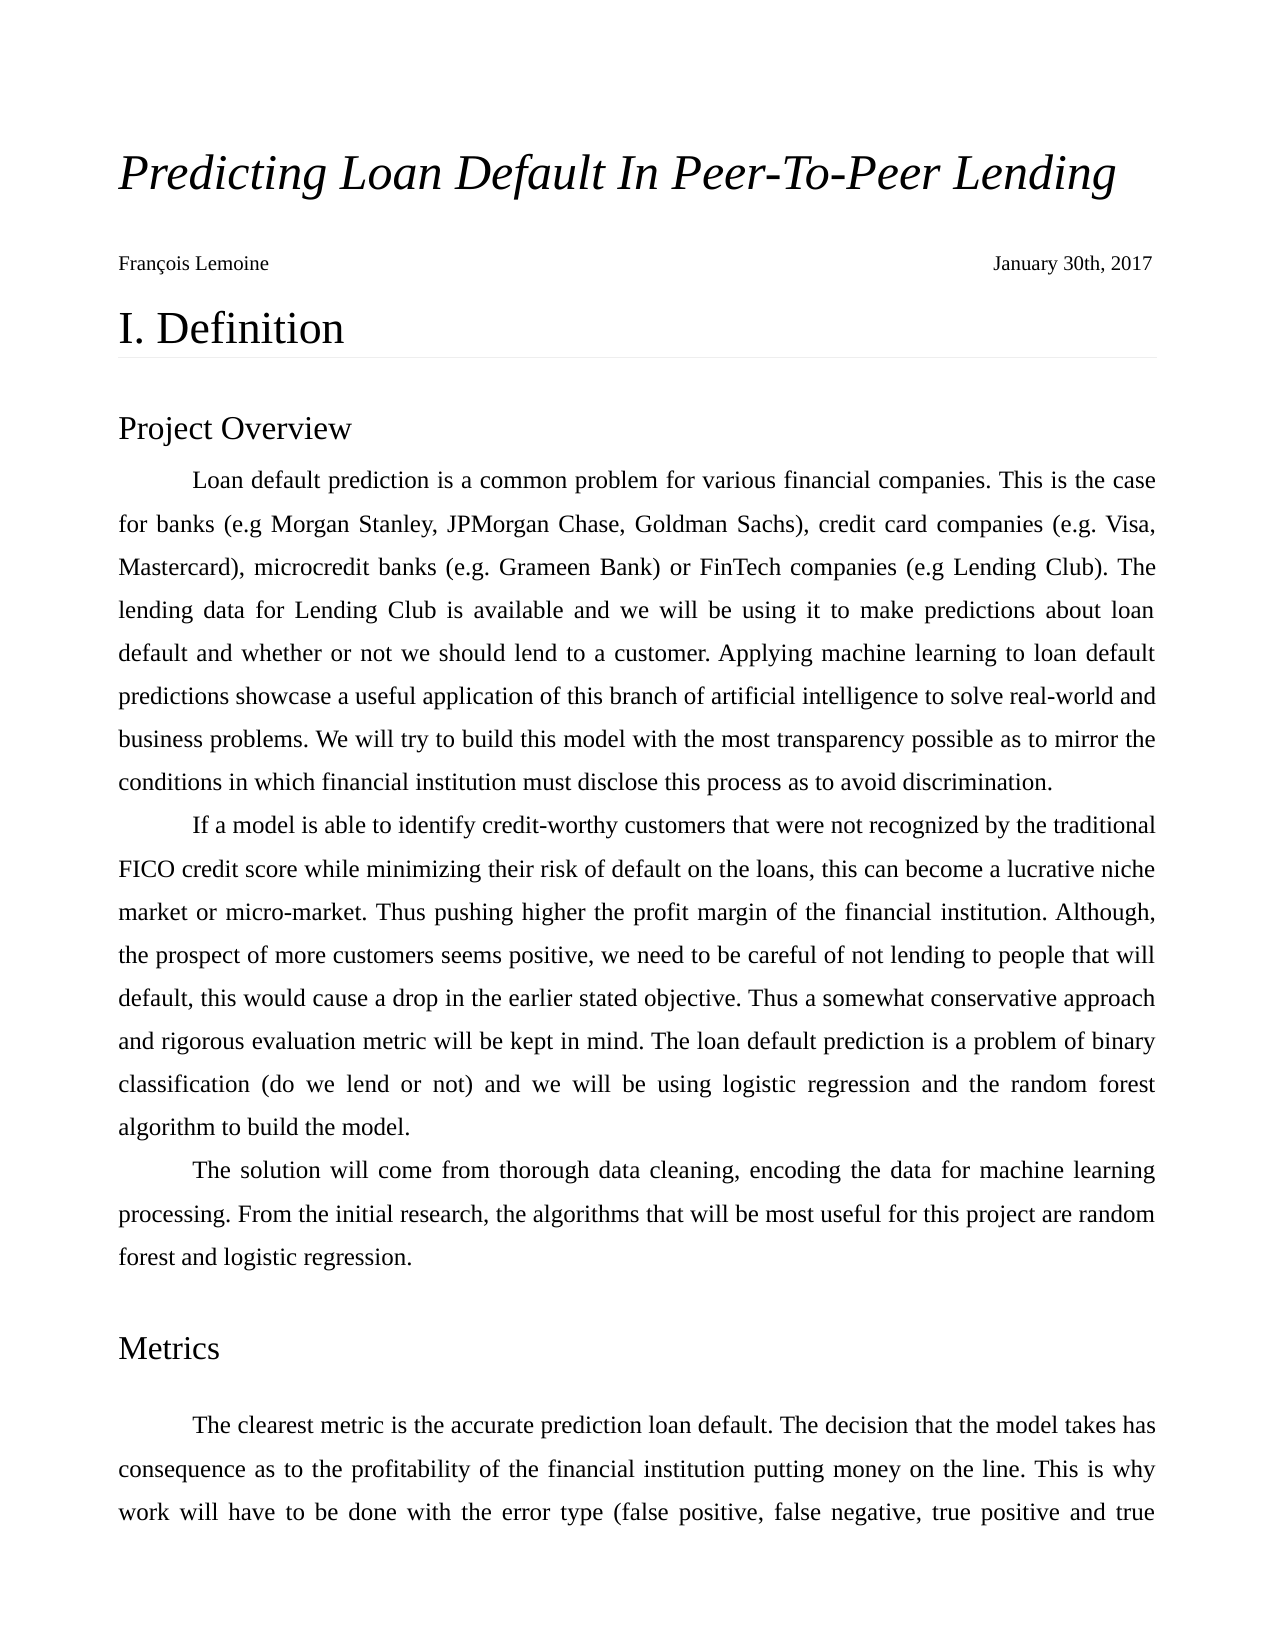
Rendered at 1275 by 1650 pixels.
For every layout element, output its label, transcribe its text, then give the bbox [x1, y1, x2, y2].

subtitle Predicting Loan Default In Peer-To-Peer Lending [118, 143, 1157, 201]
text Loan default prediction is a common problem for various financial companies. This is the case for banks (e.g Morgan Stanley, JPMorgan Chase, Goldman Sachs), credit card companies (e.g. Visa, Mastercard), microcredit banks (e.g. Grameen Bank) or FinTech companies (e.g Lending Club). The lending data for Lending Club is available and we will be using it to make predictions about loan default and whether or not we should lend to a customer. Applying machine learning to loan default predictions showcase a useful application of this branch of artificial intelligence to solve real-world and business problems. We will try to build this model with the most transparency possible as to mirror the conditions in which financial institution must disclose this process as to avoid discrimination. [118, 466, 1157, 796]
text Project Overview [118, 408, 1157, 446]
text Metrics [118, 1328, 1157, 1366]
text The clearest metric is the accurate prediction loan default. The decision that the model takes has consequence as to the profitability of the financial institution putting money on the line. This is why work will have to be done with the error type (false positive, false negative, true positive and true [118, 1411, 1157, 1526]
subtitle François Lemoine January 30th, 2017 I. Definition [118, 251, 1157, 357]
text If a model is able to identify credit-worthy customers that were not recognized by the traditional FICO credit score while minimizing their risk of default on the loans, this can become a lucrative niche market or micro-market. Thus pushing higher the profit margin of the financial institution. Although, the prospect of more customers seems positive, we need to be careful of not lending to people that will default, this would cause a drop in the earlier stated objective. Thus a somewhat conservative approach and rigorous evaluation metric will be kept in mind. The loan default prediction is a problem of binary classification (do we lend or not) and we will be using logistic regression and the random forest algorithm to build the model. [118, 811, 1157, 1141]
text The solution will come from thorough data cleaning, encoding the data for machine learning processing. From the initial research, the algorithms that will be most useful for this project are random forest and logistic regression. [118, 1156, 1157, 1271]
